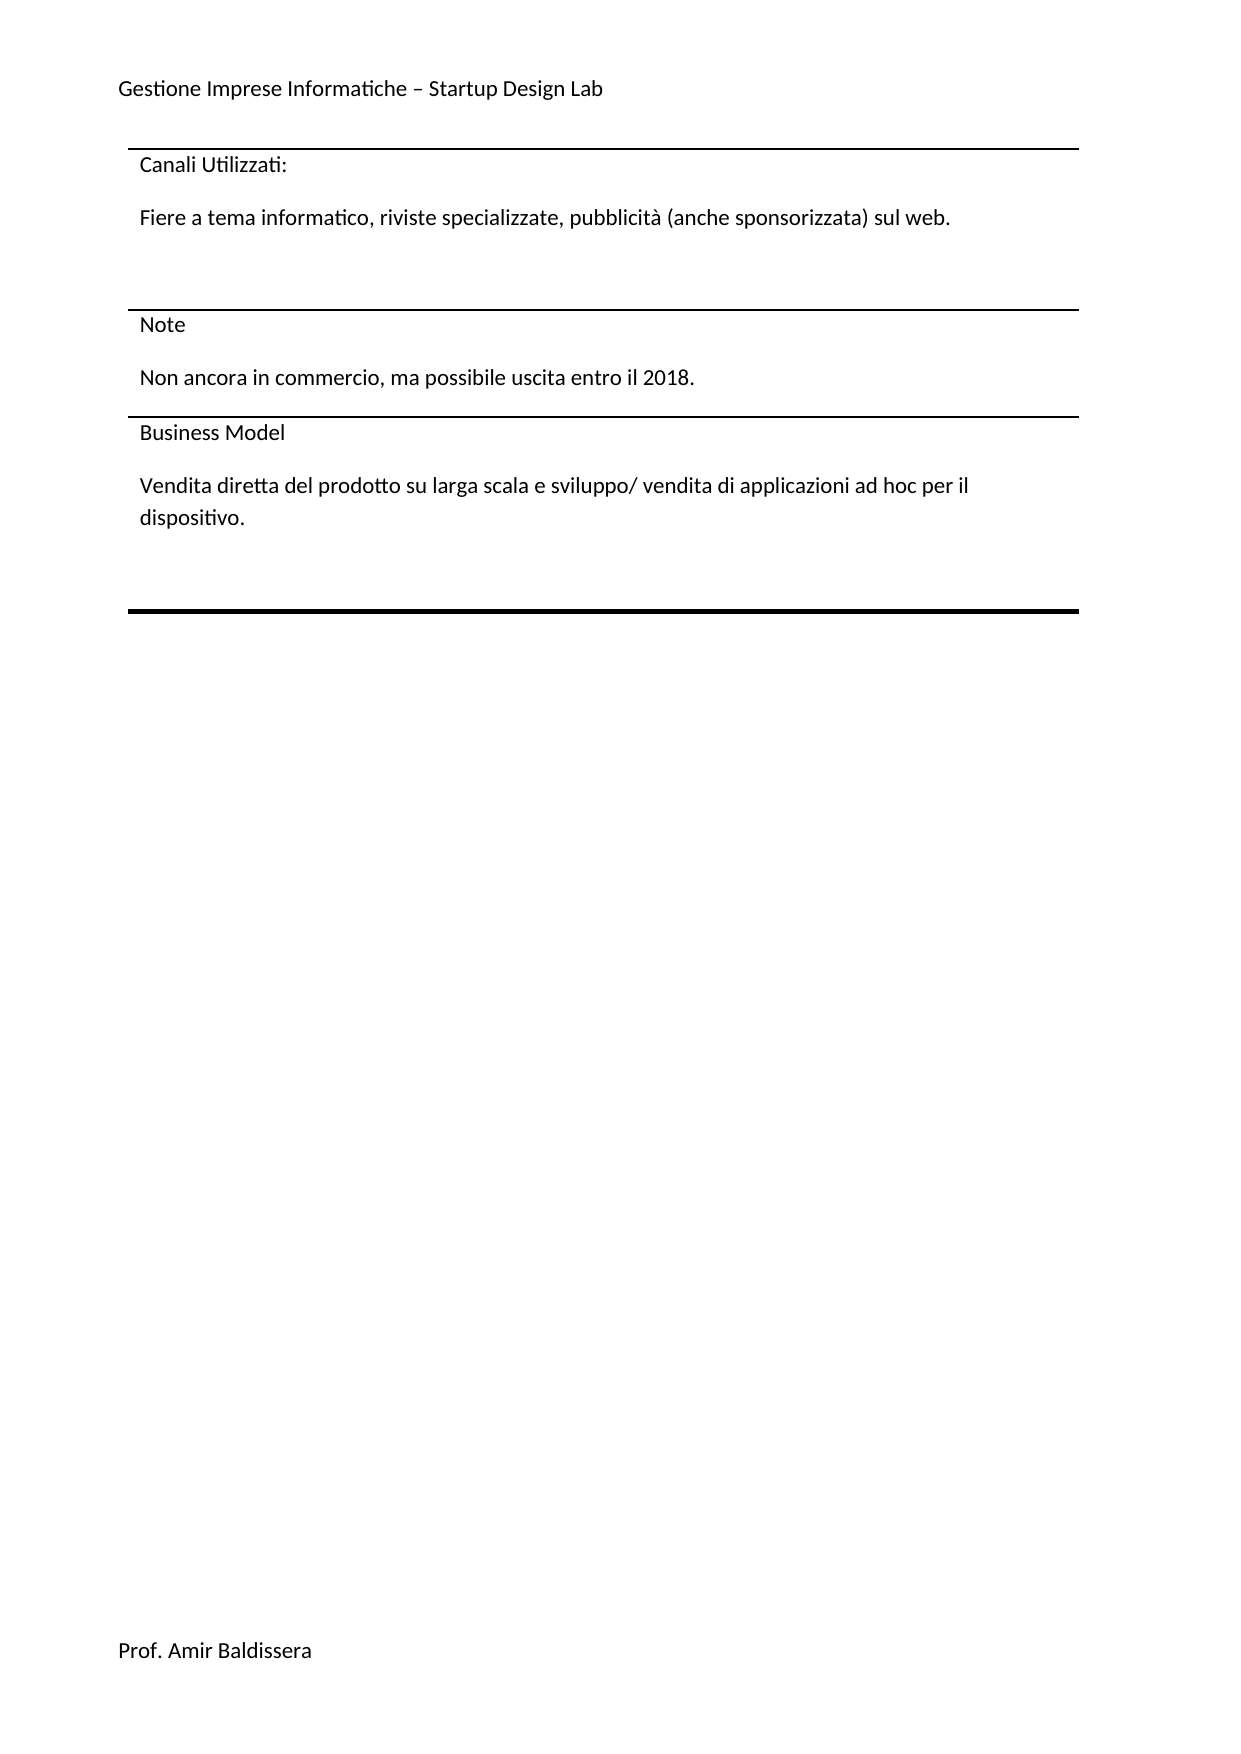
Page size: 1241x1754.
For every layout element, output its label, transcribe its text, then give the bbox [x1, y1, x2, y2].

table_cell Canali Utilizzati: Fiere a tema informatico, riviste specializzate, pubblicità (anche sponsorizzata) sul web. [128, 150, 1078, 308]
table_cell Note Non ancora in commercio, ma possibile uscita entro il 2018. [128, 311, 1078, 416]
table_cell Business Model Vendita diretta del prodotto su larga scala e sviluppo/ vendita di applicazioni ad hoc per il dispositivo. [128, 418, 1078, 609]
